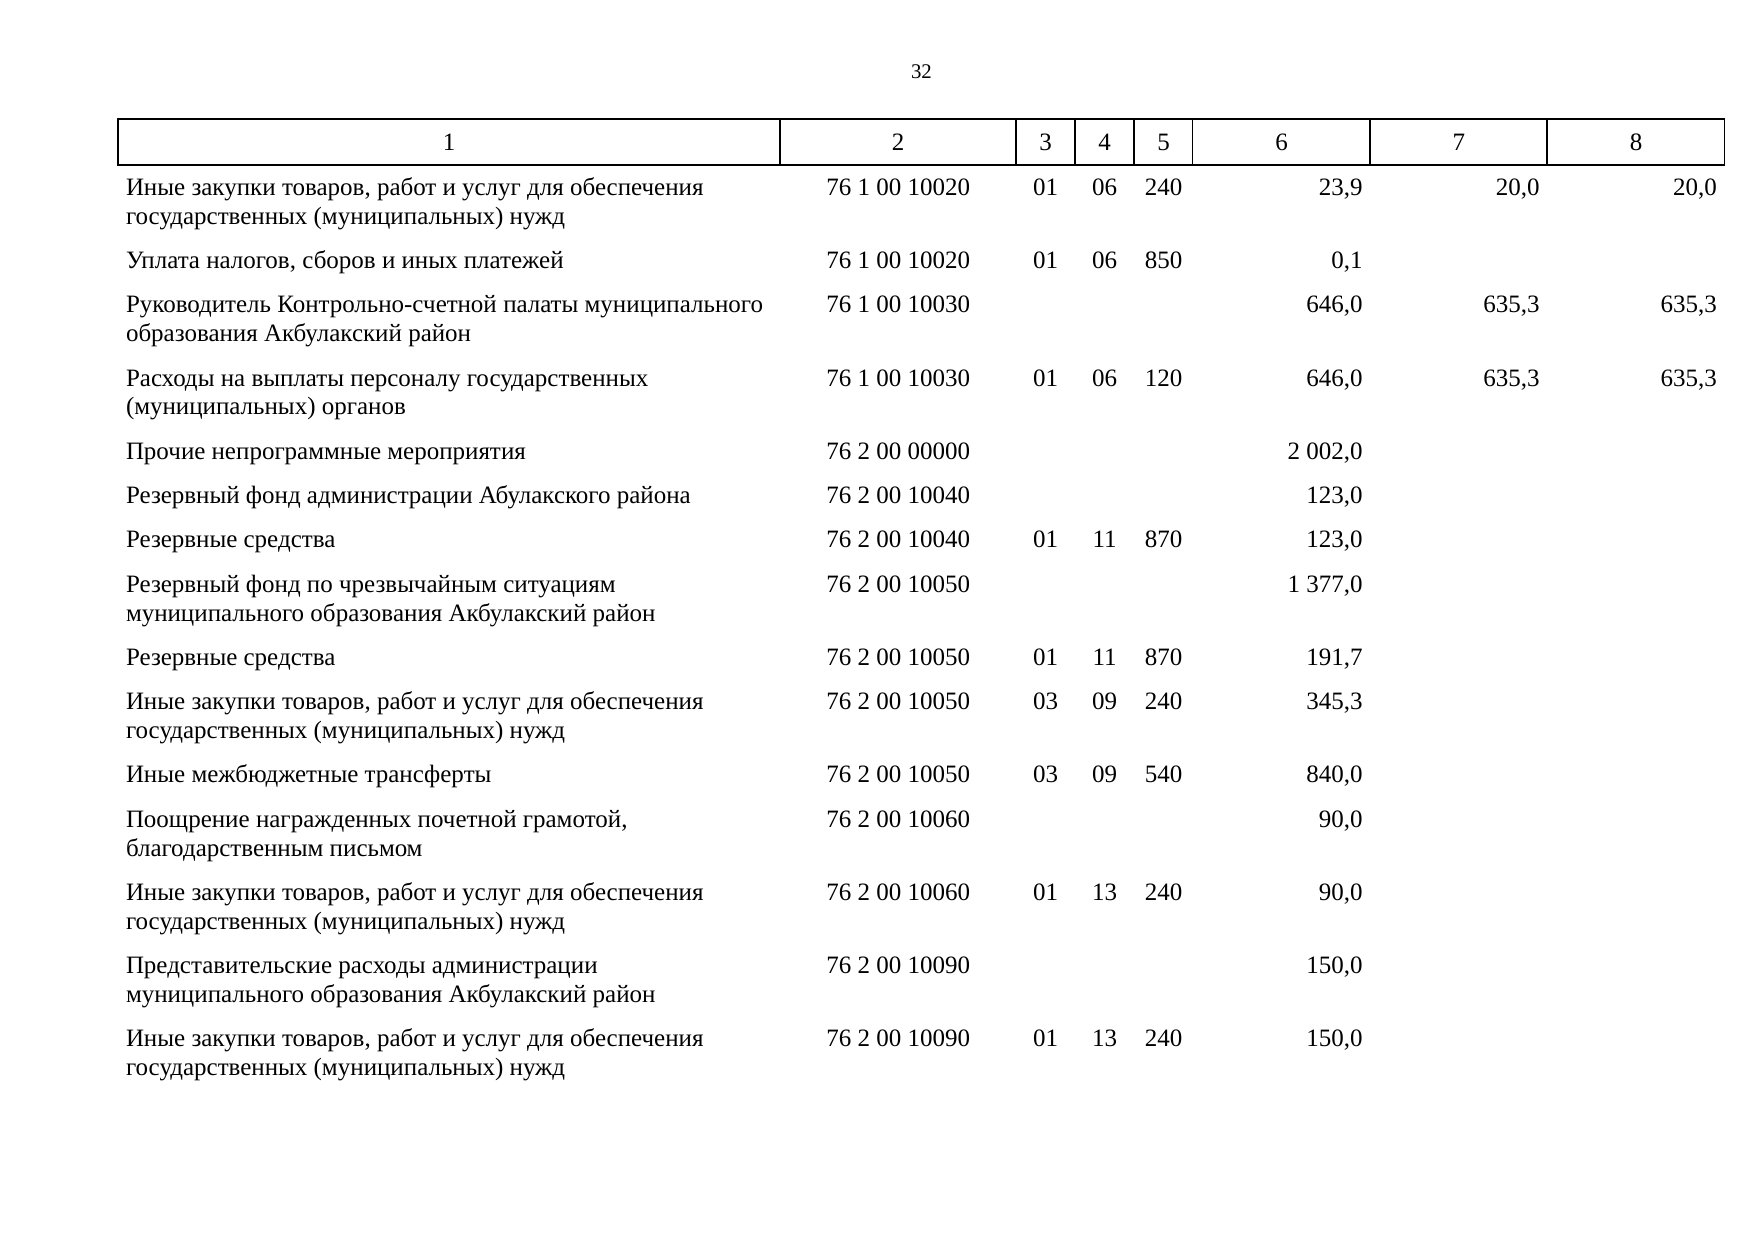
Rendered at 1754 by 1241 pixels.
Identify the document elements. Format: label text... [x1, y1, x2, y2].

table_cell Поощрение награжденных почетной грамотой, благодарственным письмом [118, 796, 780, 869]
table_cell 09 [1075, 679, 1134, 752]
table_cell [1134, 472, 1193, 517]
table_cell [1370, 679, 1547, 752]
table_header [119, 120, 779, 164]
table_cell 150,0 [1193, 1015, 1370, 1088]
table_cell [1547, 869, 1724, 942]
table_cell 09 [1075, 752, 1134, 796]
table_cell [1134, 561, 1193, 634]
table_cell 240 [1134, 679, 1193, 752]
table_cell 01 [1016, 237, 1075, 282]
table_cell Иные закупки товаров, работ и услуг для обеспечения государственных (муниципальных) нужд [118, 679, 780, 752]
table_cell [1370, 869, 1547, 942]
table_cell [1134, 796, 1193, 869]
table_cell 76 2 00 10050 [780, 679, 1016, 752]
table_header 3 [1024, 128, 1067, 156]
table_cell 76 2 00 10050 [780, 634, 1016, 678]
table_cell [1075, 942, 1134, 1015]
table_cell Уплата налогов, сборов и иных платежей [118, 237, 780, 282]
table_cell 240 [1134, 869, 1193, 942]
table_cell 870 [1134, 517, 1193, 561]
table_header [1135, 120, 1192, 164]
table_cell 01 [1016, 166, 1075, 237]
table_cell 76 1 00 10030 [780, 355, 1016, 428]
table_cell 01 [1016, 634, 1075, 678]
table_cell 76 2 00 10040 [780, 472, 1016, 517]
table_cell Руководитель Контрольно-счетной палаты муниципального образования Акбулакский район [118, 282, 780, 355]
table_cell [1370, 237, 1547, 282]
table_cell 03 [1016, 752, 1075, 796]
table_cell [1547, 561, 1724, 634]
table_cell 76 1 00 10020 [780, 237, 1016, 282]
table_cell [1370, 428, 1547, 472]
table_cell [1016, 472, 1075, 517]
table_header 7 [1378, 128, 1539, 156]
table_cell [1016, 942, 1075, 1015]
table_cell Резервный фонд по чрезвычайным ситуациям муниципального образования Акбулакский район [118, 561, 780, 634]
table_cell 345,3 [1193, 679, 1370, 752]
table_cell [1075, 796, 1134, 869]
table_cell Прочие непрограммные мероприятия [118, 428, 780, 472]
table_cell 240 [1134, 166, 1193, 237]
table_cell 76 2 00 10060 [780, 869, 1016, 942]
table_cell 76 2 00 00000 [780, 428, 1016, 472]
table_cell [1016, 796, 1075, 869]
table_cell Резервные средства [118, 517, 780, 561]
table_cell 191,7 [1193, 634, 1370, 678]
table_cell 850 [1134, 237, 1193, 282]
table_cell Иные закупки товаров, работ и услуг для обеспечения государственных (муниципальных) нужд [118, 1015, 780, 1088]
table_cell 76 1 00 10030 [780, 282, 1016, 355]
table_cell 76 2 00 10090 [780, 1015, 1016, 1088]
table_cell 635,3 [1547, 355, 1724, 428]
table_cell 06 [1075, 166, 1134, 237]
table_header [1371, 120, 1546, 164]
table_header 5 [1142, 128, 1185, 156]
table_cell [1075, 561, 1134, 634]
table_cell 123,0 [1193, 517, 1370, 561]
table_cell [1370, 942, 1547, 1015]
table_cell 03 [1016, 679, 1075, 752]
table_cell Резервные средства [118, 634, 780, 678]
table_cell [1370, 561, 1547, 634]
table_cell 01 [1016, 355, 1075, 428]
table_header [781, 120, 1015, 164]
table_cell [1370, 796, 1547, 869]
table_cell [1547, 517, 1724, 561]
table_cell 76 2 00 10050 [780, 752, 1016, 796]
table_cell [1547, 634, 1724, 678]
table_cell [1370, 1015, 1547, 1088]
table_cell [1016, 428, 1075, 472]
table_cell 240 [1134, 1015, 1193, 1088]
table_cell 150,0 [1193, 942, 1370, 1015]
table_cell 13 [1075, 1015, 1134, 1088]
table_cell 76 2 00 10050 [780, 561, 1016, 634]
table_cell 06 [1075, 237, 1134, 282]
table_cell 76 2 00 10060 [780, 796, 1016, 869]
table_cell 06 [1075, 355, 1134, 428]
table_cell [1016, 282, 1075, 355]
table_cell 76 2 00 10040 [780, 517, 1016, 561]
table_cell [1547, 752, 1724, 796]
table_header [1017, 120, 1074, 164]
table_header [1076, 120, 1133, 164]
table_cell 646,0 [1193, 282, 1370, 355]
table_cell 20,0 [1370, 166, 1547, 237]
table_cell [1075, 472, 1134, 517]
table_cell [1016, 561, 1075, 634]
table_cell Представительские расходы администрации муниципального образования Акбулакский район [118, 942, 780, 1015]
table_cell 635,3 [1547, 282, 1724, 355]
table_cell [1547, 942, 1724, 1015]
table_cell Иные закупки товаров, работ и услуг для обеспечения государственных (муниципальных) нужд [118, 869, 780, 942]
table_cell 11 [1075, 517, 1134, 561]
table_cell 635,3 [1370, 282, 1547, 355]
table_cell [1370, 472, 1547, 517]
table_cell [1547, 679, 1724, 752]
table_cell 840,0 [1193, 752, 1370, 796]
table_cell Расходы на выплаты персоналу государственных (муниципальных) органов [118, 355, 780, 428]
table_cell [1075, 282, 1134, 355]
table_cell Иные межбюджетные трансферты [118, 752, 780, 796]
table_cell [1134, 282, 1193, 355]
table_cell Иные закупки товаров, работ и услуг для обеспечения государственных (муниципальных) нужд [118, 166, 780, 237]
table_cell 1 377,0 [1193, 561, 1370, 634]
table_cell [1547, 237, 1724, 282]
table_header 1 [126, 128, 772, 156]
table_header [1548, 120, 1724, 164]
table_cell 01 [1016, 517, 1075, 561]
table_cell 90,0 [1193, 796, 1370, 869]
table_cell [1134, 942, 1193, 1015]
table_cell [1547, 428, 1724, 472]
table_cell Резервный фонд администрации Абулакского района [118, 472, 780, 517]
table_cell 23,9 [1193, 166, 1370, 237]
table_cell 90,0 [1193, 869, 1370, 942]
table_cell 123,0 [1193, 472, 1370, 517]
table_cell 76 2 00 10090 [780, 942, 1016, 1015]
table_cell 2 002,0 [1193, 428, 1370, 472]
table_cell 646,0 [1193, 355, 1370, 428]
table_header [1193, 120, 1369, 164]
table_cell [1370, 752, 1547, 796]
table_header 4 [1083, 128, 1126, 156]
table_header 2 [788, 128, 1008, 156]
table_cell [1370, 517, 1547, 561]
table_cell 13 [1075, 869, 1134, 942]
table_cell 870 [1134, 634, 1193, 678]
table_cell 20,0 [1547, 166, 1724, 237]
table_cell [1370, 634, 1547, 678]
table_cell 0,1 [1193, 237, 1370, 282]
table_cell 76 1 00 10020 [780, 166, 1016, 237]
table_cell 11 [1075, 634, 1134, 678]
table_cell 01 [1016, 1015, 1075, 1088]
table_cell [1547, 472, 1724, 517]
table_header 6 [1201, 128, 1362, 156]
table_cell [1075, 428, 1134, 472]
table_header 8 [1555, 128, 1716, 156]
table_cell 120 [1134, 355, 1193, 428]
table_cell [1547, 1015, 1724, 1088]
table_cell 635,3 [1370, 355, 1547, 428]
table_cell 01 [1016, 869, 1075, 942]
table_cell 540 [1134, 752, 1193, 796]
table_cell [1547, 796, 1724, 869]
table_cell [1134, 428, 1193, 472]
